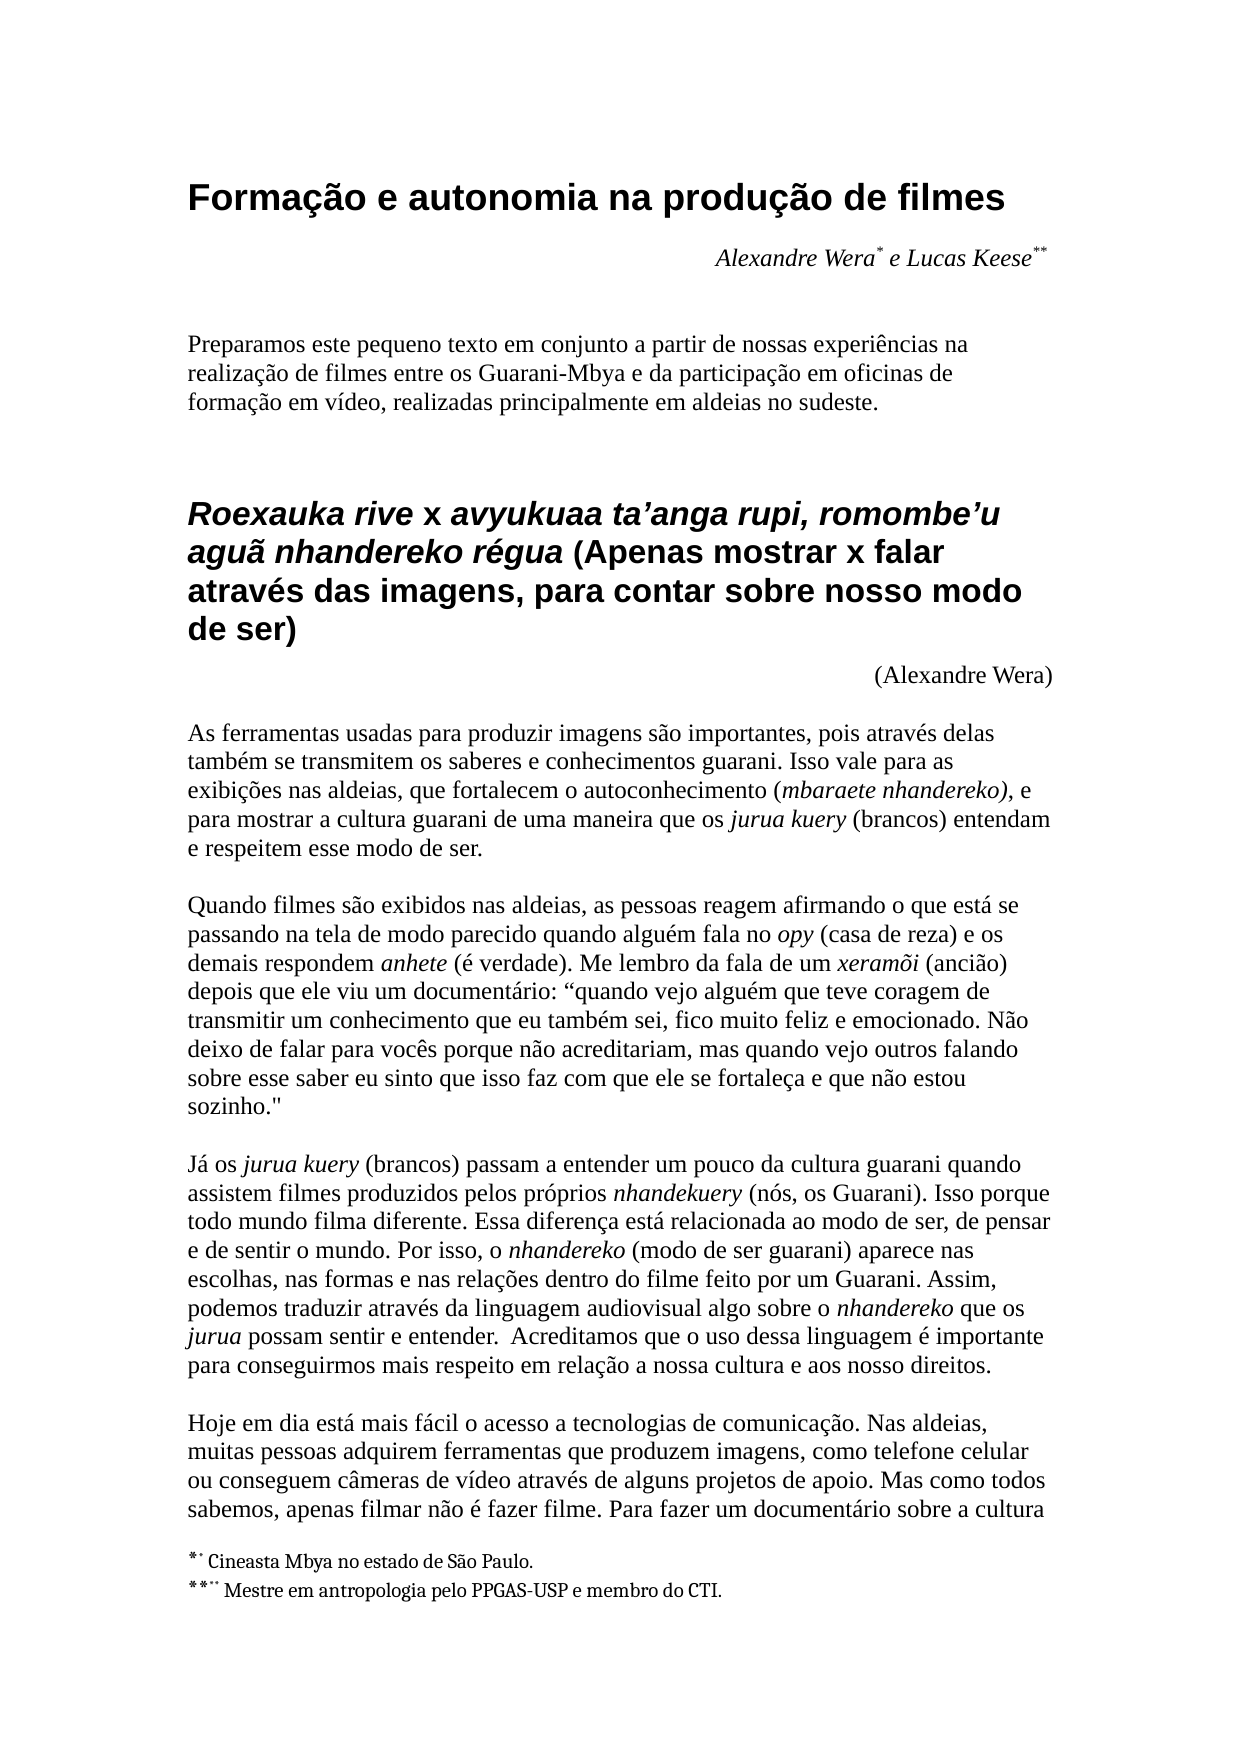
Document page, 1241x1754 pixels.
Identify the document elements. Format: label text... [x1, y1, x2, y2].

text ** Mestre em antropologia pelo PPGAS-USP e membro do CTI. [187, 1575, 1053, 1604]
text Alexandre Wera e Lucas Keese [187, 243, 1053, 272]
text Formação e autonomia na produção de filmes [187, 175, 1053, 218]
text Preparamos este pequeno texto em conjunto a partir de nossas experiências na realização de filmes entre os Guarani-Mbya e da participação em oficinas de formação em vídeo, realizadas principalmente em aldeias no sudeste. [187, 329, 1053, 416]
text As ferramentas usadas para produzir imagens são importantes, pois através delas também se transmitem os saberes e conhecimentos guarani. Isso vale para as exibições nas aldeias, que fortalecem o autoconhecimento (mbaraete nhandereko), e para mostrar a cultura guarani de uma maneira que os jurua kuery (brancos) entendam e respeitem esse modo de ser. [187, 718, 1053, 861]
text * Cineasta Mbya no estado de São Paulo. [187, 1546, 1053, 1575]
text Quando filmes são exibidos nas aldeias, as pessoas reagem afirmando o que está se passando na tela de modo parecido quando alguém fala no opy (casa de reza) e os demais respondem anhete (é verdade). Me lembro da fala de um xeramõi (ancião) depois que ele viu um documentário: “quando vejo alguém que teve coragem de transmitir um conhecimento que eu também sei, fico muito feliz e emocionado. Não deixo de falar para vocês porque não acreditariam, mas quando vejo outros falando sobre esse saber eu sinto que isso faz com que ele se fortaleça e que não estou sozinho." [187, 890, 1053, 1120]
text Hoje em dia está mais fácil o acesso a tecnologias de comunicação. Nas aldeias, muitas pessoas adquirem ferramentas que produzem imagens, como telefone celular ou conseguem câmeras de vídeo através de alguns projetos de apoio. Mas como todos sabemos, apenas filmar não é fazer filme. Para fazer um documentário sobre a cultura [187, 1408, 1053, 1523]
text (Alexandre Wera) [187, 660, 1053, 689]
text Roexauka rive x avyukuaa ta’anga rupi, romombe’u aguã nhandereko régua (Apenas mostrar x falar através das imagens, para contar sobre nosso modo de ser) [187, 494, 1053, 648]
text Já os jurua kuery (brancos) passam a entender um pouco da cultura guarani quando assistem filmes produzidos pelos próprios nhandekuery (nós, os Guarani). Isso porque todo mundo filma diferente. Essa diferença está relacionada ao modo de ser, de pensar e de sentir o mundo. Por isso, o nhandereko (modo de ser guarani) aparece nas escolhas, nas formas e nas relações dentro do filme feito por um Guarani. Assim, podemos traduzir através da linguagem audiovisual algo sobre o nhandereko que os jurua possam sentir e entender. Acreditamos que o uso dessa linguagem é importante para conseguirmos mais respeito em relação a nossa cultura e aos nosso direitos. [187, 1149, 1053, 1379]
